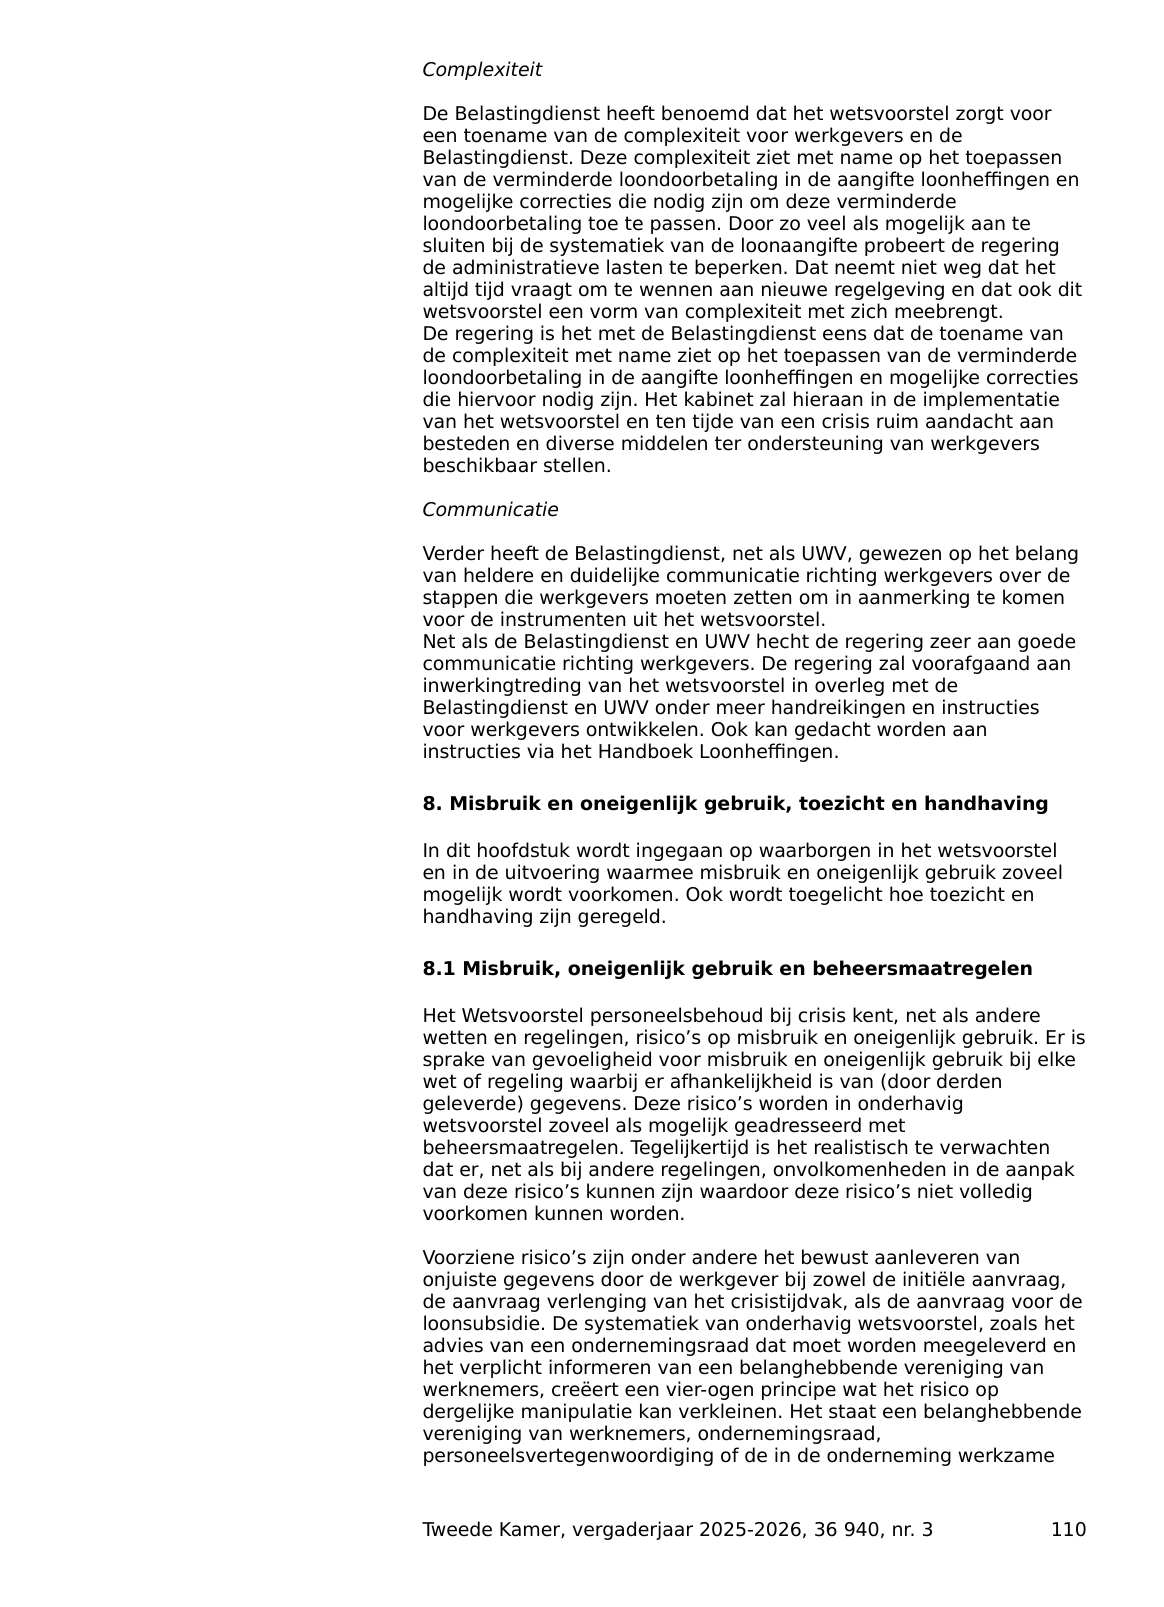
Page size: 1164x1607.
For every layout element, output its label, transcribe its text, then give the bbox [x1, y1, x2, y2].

text In dit hoofdstuk wordt ingegaan op waarborgen in het wetsvoorstel en in de uitvoering waarmee misbruik en oneigenlijk gebruik zoveel mogelijk wordt voorkomen. Ook wordt toegelicht hoe toezicht en handhaving zijn geregeld. [422, 840, 1087, 928]
text De Belastingdienst heeft benoemd dat het wetsvoorstel zorgt voor een toename van de complexiteit voor werkgevers en de Belastingdienst. Deze complexiteit ziet met name op het toepassen van de verminderde loondoorbetaling in de aangifte loonheffingen en mogelijke correcties die nodig zijn om deze verminderde loondoorbetaling toe te passen. Door zo veel als mogelijk aan te sluiten bij de systematiek van de loonaangifte probeert de regering de administratieve lasten te beperken. Dat neemt niet weg dat het altijd tijd vraagt om te wennen aan nieuwe regelgeving en dat ook dit wetsvoorstel een vorm van complexiteit met zich meebrengt. [422, 103, 1087, 323]
subtitle 8.1 Misbruik, oneigenlijk gebruik en beheersmaatregelen [422, 958, 1087, 980]
text Voorziene risico’s zijn onder andere het bewust aanleveren van onjuiste gegevens door de werkgever bij zowel de initiële aanvraag, de aanvraag verlenging van het crisistijdvak, als de aanvraag voor de loonsubsidie. De systematiek van onderhavig wetsvoorstel, zoals het advies van een ondernemingsraad dat moet worden meegeleverd en het verplicht informeren van een belanghebbende vereniging van werknemers, creëert een vier-ogen principe wat het risico op dergelijke manipulatie kan verkleinen. Het staat een belanghebbende vereniging van werknemers, ondernemingsraad, personeelsvertegenwoordiging of de in de onderneming werkzame [422, 1247, 1087, 1467]
text Verder heeft de Belastingdienst, net als UWV, gewezen op het belang van heldere en duidelijke communicatie richting werkgevers over de stappen die werkgevers moeten zetten om in aanmerking te komen voor de instrumenten uit het wetsvoorstel. [422, 543, 1087, 631]
text Net als de Belastingdienst en UWV hecht de regering zeer aan goede communicatie richting werkgevers. De regering zal voorafgaand aan inwerkingtreding van het wetsvoorstel in overleg met de Belastingdienst en UWV onder meer handreikingen en instructies voor werkgevers ontwikkelen. Ook kan gedacht worden aan instructies via het Handboek Loonheffingen. [422, 631, 1087, 763]
subtitle Complexiteit [422, 59, 1087, 81]
text De regering is het met de Belastingdienst eens dat de toename van de complexiteit met name ziet op het toepassen van de verminderde loondoorbetaling in de aangifte loonheffingen en mogelijke correcties die hiervoor nodig zijn. Het kabinet zal hieraan in de implementatie van het wetsvoorstel en ten tijde van een crisis ruim aandacht aan besteden en diverse middelen ter ondersteuning van werkgevers beschikbaar stellen. [422, 323, 1087, 477]
text Het Wetsvoorstel personeelsbehoud bij crisis kent, net als andere wetten en regelingen, risico’s op misbruik en oneigenlijk gebruik. Er is sprake van gevoeligheid voor misbruik en oneigenlijk gebruik bij elke wet of regeling waarbij er afhankelijkheid is van (door derden geleverde) gegevens. Deze risico’s worden in onderhavig wetsvoorstel zoveel als mogelijk geadresseerd met beheersmaatregelen. Tegelijkertijd is het realistisch te verwachten dat er, net als bij andere regelingen, onvolkomenheden in de aanpak van deze risico’s kunnen zijn waardoor deze risico’s niet volledig voorkomen kunnen worden. [422, 1005, 1087, 1225]
subtitle 8. Misbruik en oneigenlijk gebruik, toezicht en handhaving [422, 793, 1087, 815]
subtitle Communicatie [422, 499, 1087, 521]
